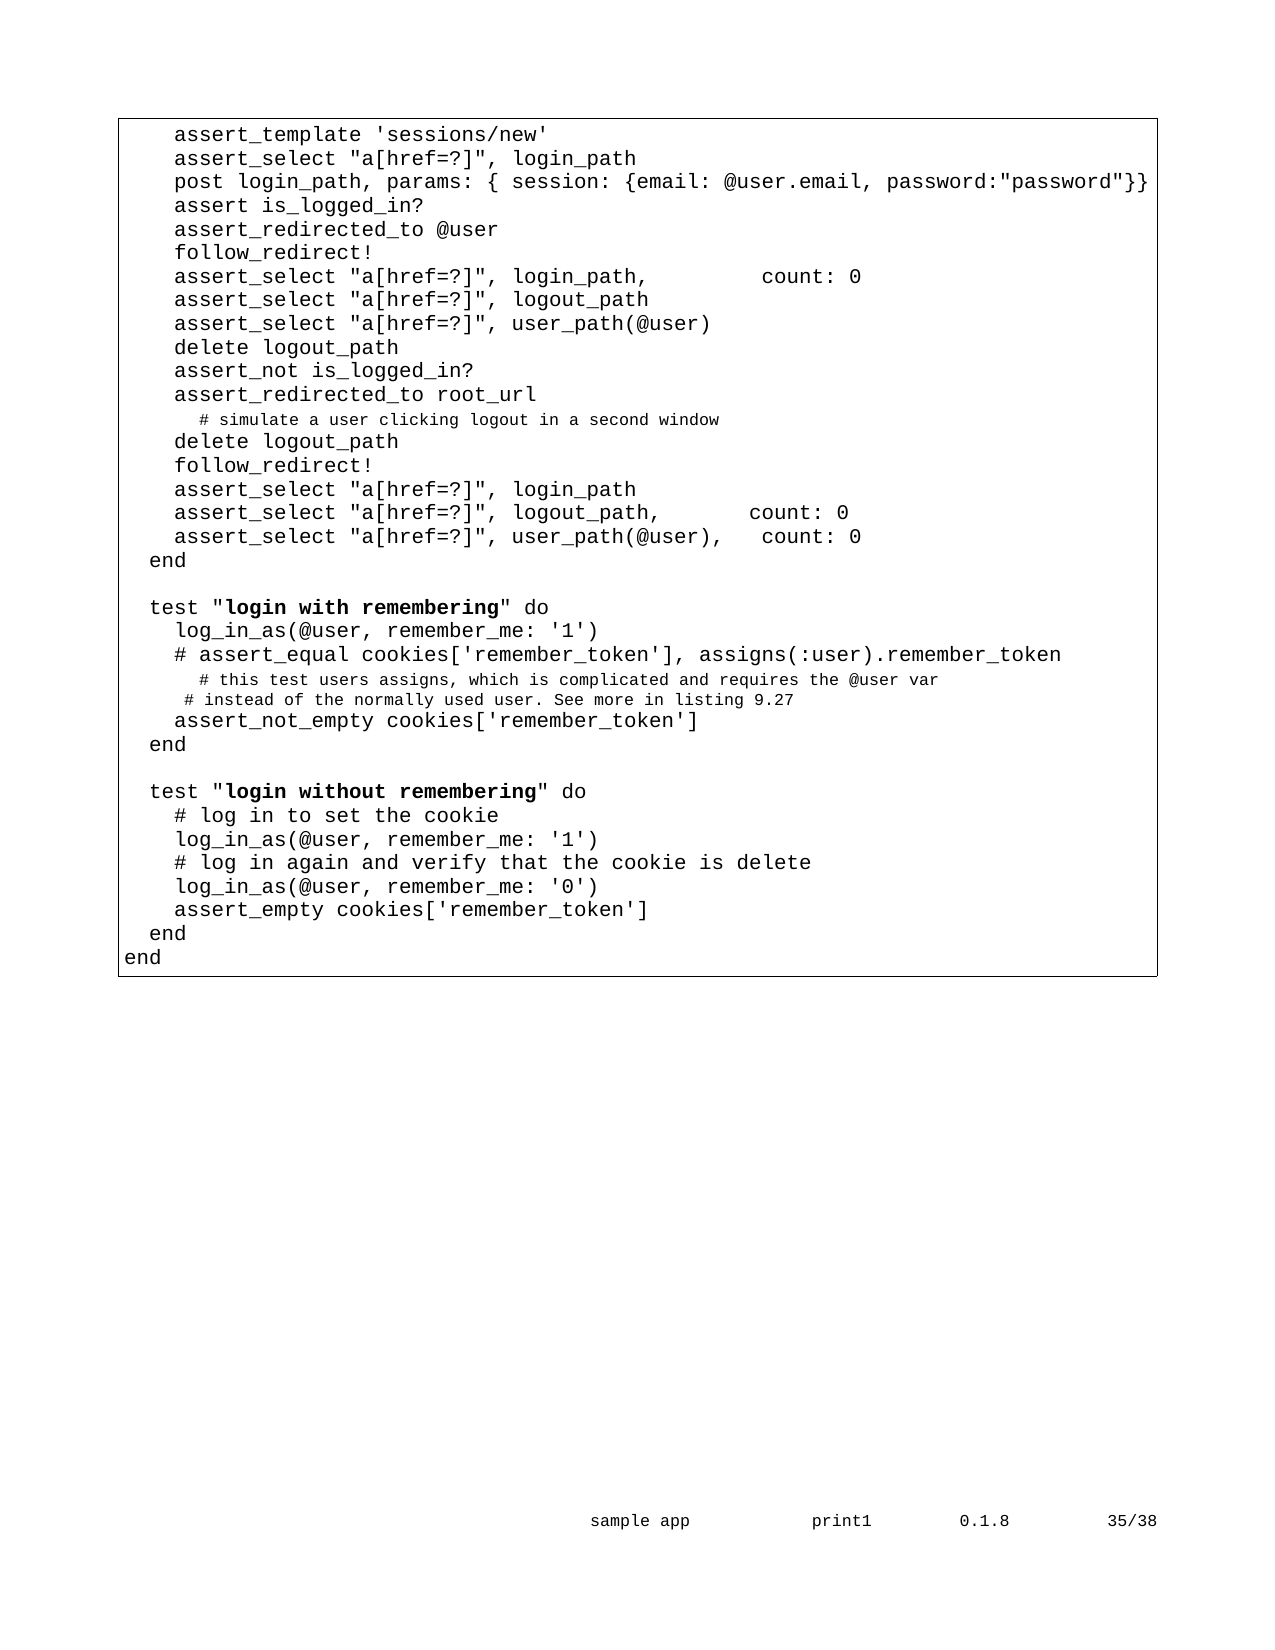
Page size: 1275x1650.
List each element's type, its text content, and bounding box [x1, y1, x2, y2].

table_header assert_template 'sessions/new' assert_select "a[href=?]", login_path post login_path, params: { session: {email: @user.email, password:"password"}} assert is_logged_in? assert_redirected_to @user follow_redirect! assert_select "a[href=?]", login_path, count: 0 assert_select "a[href=?]", logout_path assert_select "a[href=?]", user_path(@user) delete logout_path assert_not is_logged_in? assert_redirected_to root_url # simulate a user clicking logout in a second window delete logout_path follow_redirect! assert_select "a[href=?]", login_path assert_select "a[href=?]", logout_path, count: 0 assert_select "a[href=?]", user_path(@user), count: 0 end test "login with remembering" do log_in_as(@user, remember_me: '1') # assert_equal cookies['remember_token'], assigns(:user).remember_token # this test users assigns, which is complicated and requires the @user var # instead of the normally used user. See more in listing 9.27 assert_not_empty cookies['remember_token'] end test "login without remembering" do # log in to set the cookie log_in_as(@user, remember_me: '1') # log in again and verify that the cookie is delete log_in_as(@user, remember_me: '0') assert_empty cookies['remember_token'] end end [119, 119, 1157, 976]
